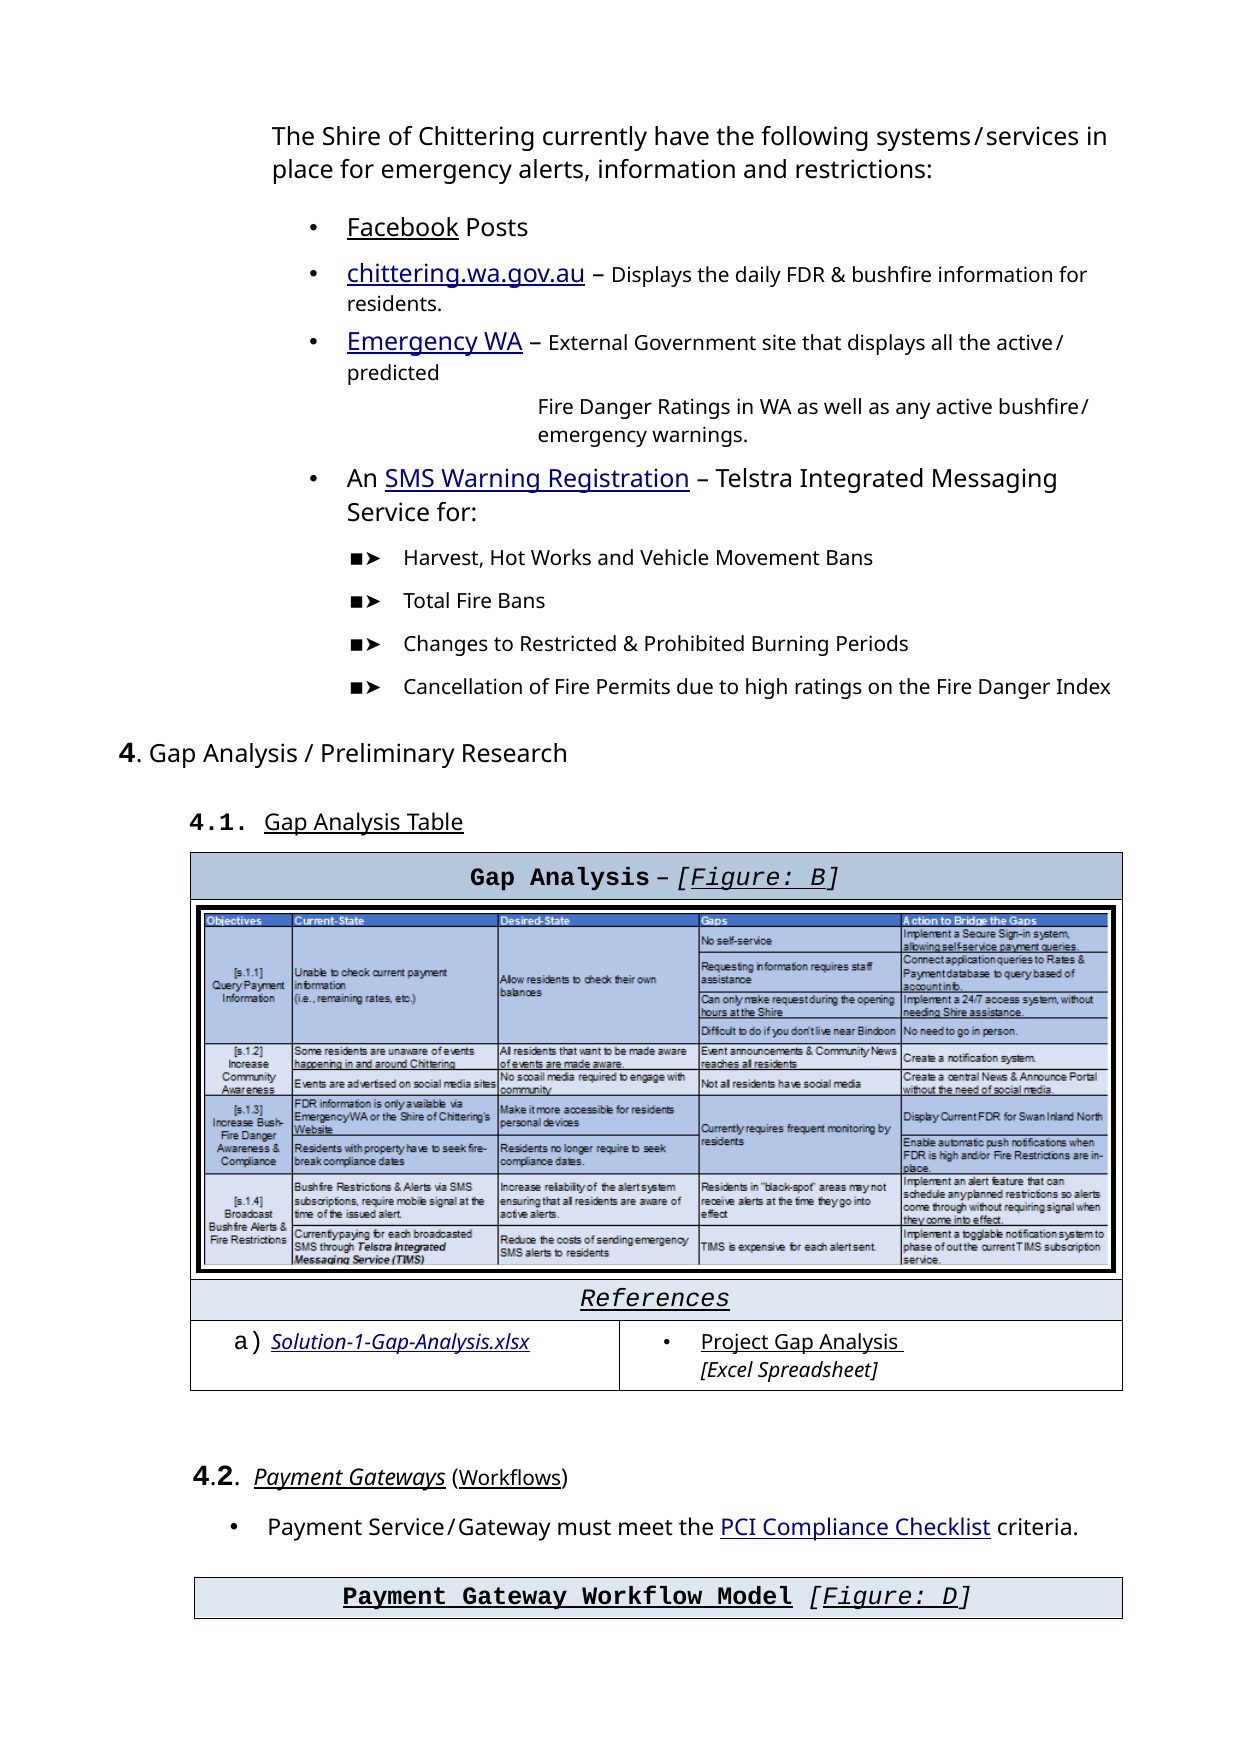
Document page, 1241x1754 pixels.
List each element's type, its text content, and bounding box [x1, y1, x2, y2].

table_cell References [191, 1280, 1122, 1320]
list Facebook Posts [309, 209, 1122, 243]
table_header Payment Gateway Workflow Model [Figure: D] [195, 1578, 1122, 1617]
list Emergency WA – External Government site that displays all the active / predicted [309, 324, 1122, 386]
table_cell Project Gap Analysis [Excel Spreadsheet] [620, 1321, 1122, 1389]
list Fire Danger Ratings in WA as well as any active bushfire / emergency warnings. [502, 392, 1122, 449]
text 4.1. Gap Analysis Table [189, 806, 1122, 838]
table_cell [191, 900, 1122, 1279]
text 4.2. Payment Gateways (Workflows) [192, 1459, 1122, 1494]
table_cell Solution-1-Gap-Analysis.xlsx [191, 1321, 619, 1389]
text ▪➤ Total Fire Bans [348, 584, 1122, 615]
text ▪➤ Cancellation of Fire Permits due to high ratings on the Fire Danger Index [348, 670, 1122, 701]
text ▪➤ Harvest, Hot Works and Vehicle Movement Bans [348, 541, 1122, 572]
picture [204, 913, 1109, 1266]
list An SMS Warning Registration – Telstra Integrated Messaging Service for: [309, 461, 1122, 529]
text 4. Gap Analysis / Preliminary Research [118, 736, 1122, 772]
table_header Gap Analysis – [Figure: B] [191, 853, 1122, 899]
text ▪➤ Changes to Restricted & Prohibited Burning Periods [348, 627, 1122, 658]
list Payment Service / Gateway must meet the PCI Compliance Checklist criteria. [229, 1511, 1122, 1542]
list chittering.wa.gov.au – Displays the daily FDR & bushfire information for residents. [309, 255, 1122, 318]
text The Shire of Chittering currently have the following systems / services in place for emergency alerts, information and restrictions: [272, 118, 1122, 186]
